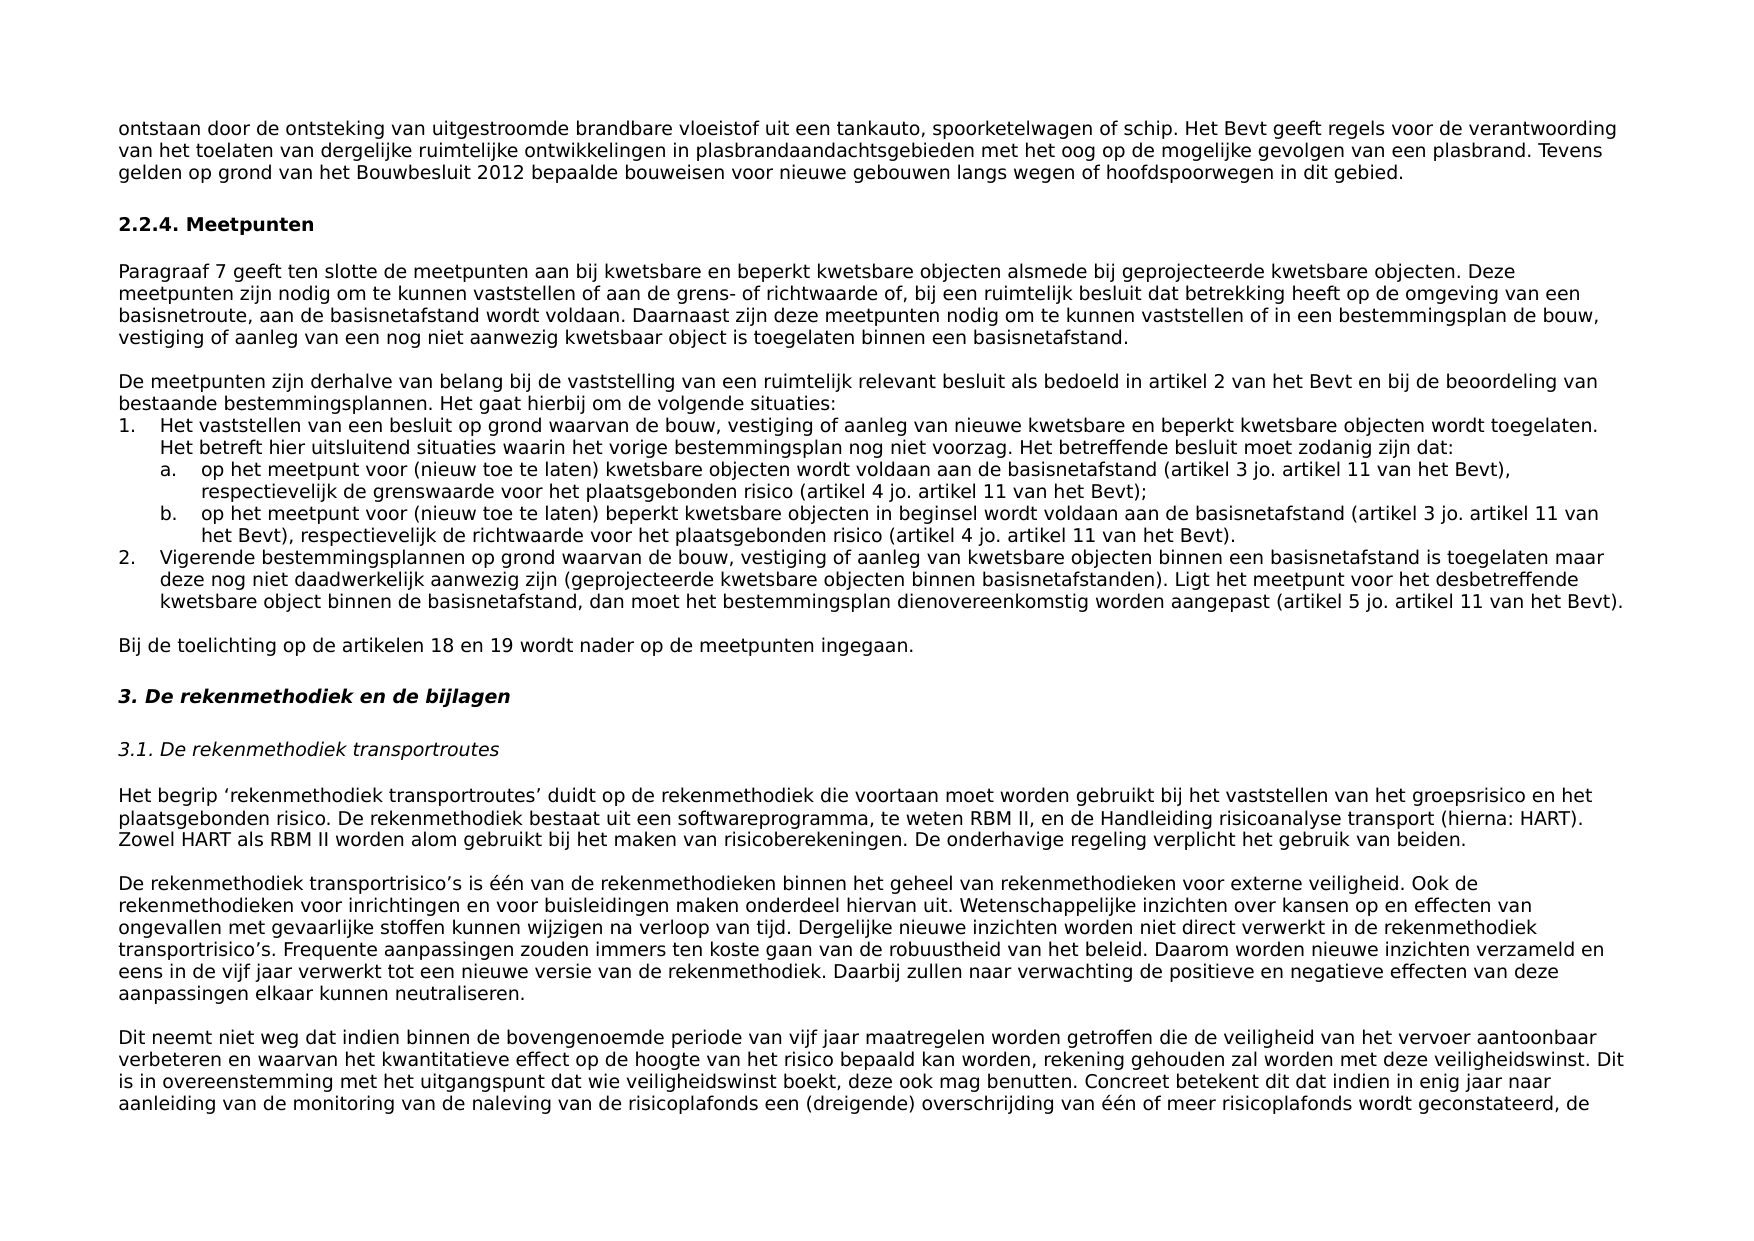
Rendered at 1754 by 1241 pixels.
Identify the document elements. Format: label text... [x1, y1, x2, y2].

text ontstaan door de ontsteking van uitgestroomde brandbare vloeistof uit een tankauto, spoorketelwagen of schip. Het Bevt geeft regels voor de verantwoording van het toelaten van dergelijke ruimtelijke ontwikkelingen in plasbrandaandachtsgebieden met het oog op de mogelijke gevolgen van een plasbrand. Tevens gelden op grond van het Bouwbesluit 2012 bepaalde bouweisen voor nieuwe gebouwen langs wegen of hoofdspoorwegen in dit gebied. [118, 118, 1636, 184]
text b. op het meetpunt voor (nieuw toe te laten) beperkt kwetsbare objecten in beginsel wordt voldaan aan de basisnetafstand (artikel 3 jo. artikel 11 van het Bevt), respectievelijk de richtwaarde voor het plaatsgebonden risico (artikel 4 jo. artikel 11 van het Bevt). [159, 503, 1636, 547]
text De rekenmethodiek transportrisico’s is één van de rekenmethodieken binnen het geheel van rekenmethodieken voor externe veiligheid. Ook de rekenmethodieken voor inrichtingen en voor buisleidingen maken onderdeel hiervan uit. Wetenschappelijke inzichten over kansen op en effecten van ongevallen met gevaarlijke stoffen kunnen wijzigen na verloop van tijd. Dergelijke nieuwe inzichten worden niet direct verwerkt in de rekenmethodiek transportrisico’s. Frequente aanpassingen zouden immers ten koste gaan van de robuustheid van het beleid. Daarom worden nieuwe inzichten verzameld en eens in de vijf jaar verwerkt tot een nieuwe versie van de rekenmethodiek. Daarbij zullen naar verwachting de positieve en negatieve effecten van deze aanpassingen elkaar kunnen neutraliseren. [118, 873, 1636, 1005]
text 1. Het vaststellen van een besluit op grond waarvan de bouw, vestiging of aanleg van nieuwe kwetsbare en beperkt kwetsbare objecten wordt toegelaten. Het betreft hier uitsluitend situaties waarin het vorige bestemmingsplan nog niet voorzag. Het betreffende besluit moet zodanig zijn dat: [118, 415, 1636, 459]
subtitle 3.1. De rekenmethodiek transportroutes [118, 738, 1636, 760]
text Paragraaf 7 geeft ten slotte de meetpunten aan bij kwetsbare en beperkt kwetsbare objecten alsmede bij geprojecteerde kwetsbare objecten. Deze meetpunten zijn nodig om te kunnen vaststellen of aan de grens- of richtwaarde of, bij een ruimtelijk besluit dat betrekking heeft op de omgeving van een basisnetroute, aan de basisnetafstand wordt voldaan. Daarnaast zijn deze meetpunten nodig om te kunnen vaststellen of in een bestemmingsplan de bouw, vestiging of aanleg van een nog niet aanwezig kwetsbaar object is toegelaten binnen een basisnetafstand. [118, 261, 1636, 349]
text 2. Vigerende bestemmingsplannen op grond waarvan de bouw, vestiging of aanleg van kwetsbare objecten binnen een basisnetafstand is toegelaten maar deze nog niet daadwerkelijk aanwezig zijn (geprojecteerde kwetsbare objecten binnen basisnetafstanden). Ligt het meetpunt voor het desbetreffende kwetsbare object binnen de basisnetafstand, dan moet het bestemmingsplan dienovereenkomstig worden aangepast (artikel 5 jo. artikel 11 van het Bevt). [118, 547, 1636, 613]
text De meetpunten zijn derhalve van belang bij de vaststelling van een ruimtelijk relevant besluit als bedoeld in artikel 2 van het Bevt en bij de beoordeling van bestaande bestemmingsplannen. Het gaat hierbij om de volgende situaties: [118, 371, 1636, 415]
subtitle 3. De rekenmethodiek en de bijlagen [118, 686, 1636, 708]
subtitle 2.2.4. Meetpunten [118, 214, 1636, 236]
text Dit neemt niet weg dat indien binnen de bovengenoemde periode van vijf jaar maatregelen worden getroffen die de veiligheid van het vervoer aantoonbaar verbeteren en waarvan het kwantitatieve effect op de hoogte van het risico bepaald kan worden, rekening gehouden zal worden met deze veiligheidswinst. Dit is in overeenstemming met het uitgangspunt dat wie veiligheidswinst boekt, deze ook mag benutten. Concreet betekent dit dat indien in enig jaar naar aanleiding van de monitoring van de naleving van de risicoplafonds een (dreigende) overschrijding van één of meer risicoplafonds wordt geconstateerd, de [118, 1027, 1636, 1115]
text Bij de toelichting op de artikelen 18 en 19 wordt nader op de meetpunten ingegaan. [118, 634, 1636, 656]
text a. op het meetpunt voor (nieuw toe te laten) kwetsbare objecten wordt voldaan aan de basisnetafstand (artikel 3 jo. artikel 11 van het Bevt), respectievelijk de grenswaarde voor het plaatsgebonden risico (artikel 4 jo. artikel 11 van het Bevt); [159, 459, 1636, 503]
text Het begrip ‘rekenmethodiek transportroutes’ duidt op de rekenmethodiek die voortaan moet worden gebruikt bij het vaststellen van het groepsrisico en het plaatsgebonden risico. De rekenmethodiek bestaat uit een softwareprogramma, te weten RBM II, en de Handleiding risicoanalyse transport (hierna: HART). Zowel HART als RBM II worden alom gebruikt bij het maken van risicoberekeningen. De onderhavige regeling verplicht het gebruik van beiden. [118, 785, 1636, 851]
